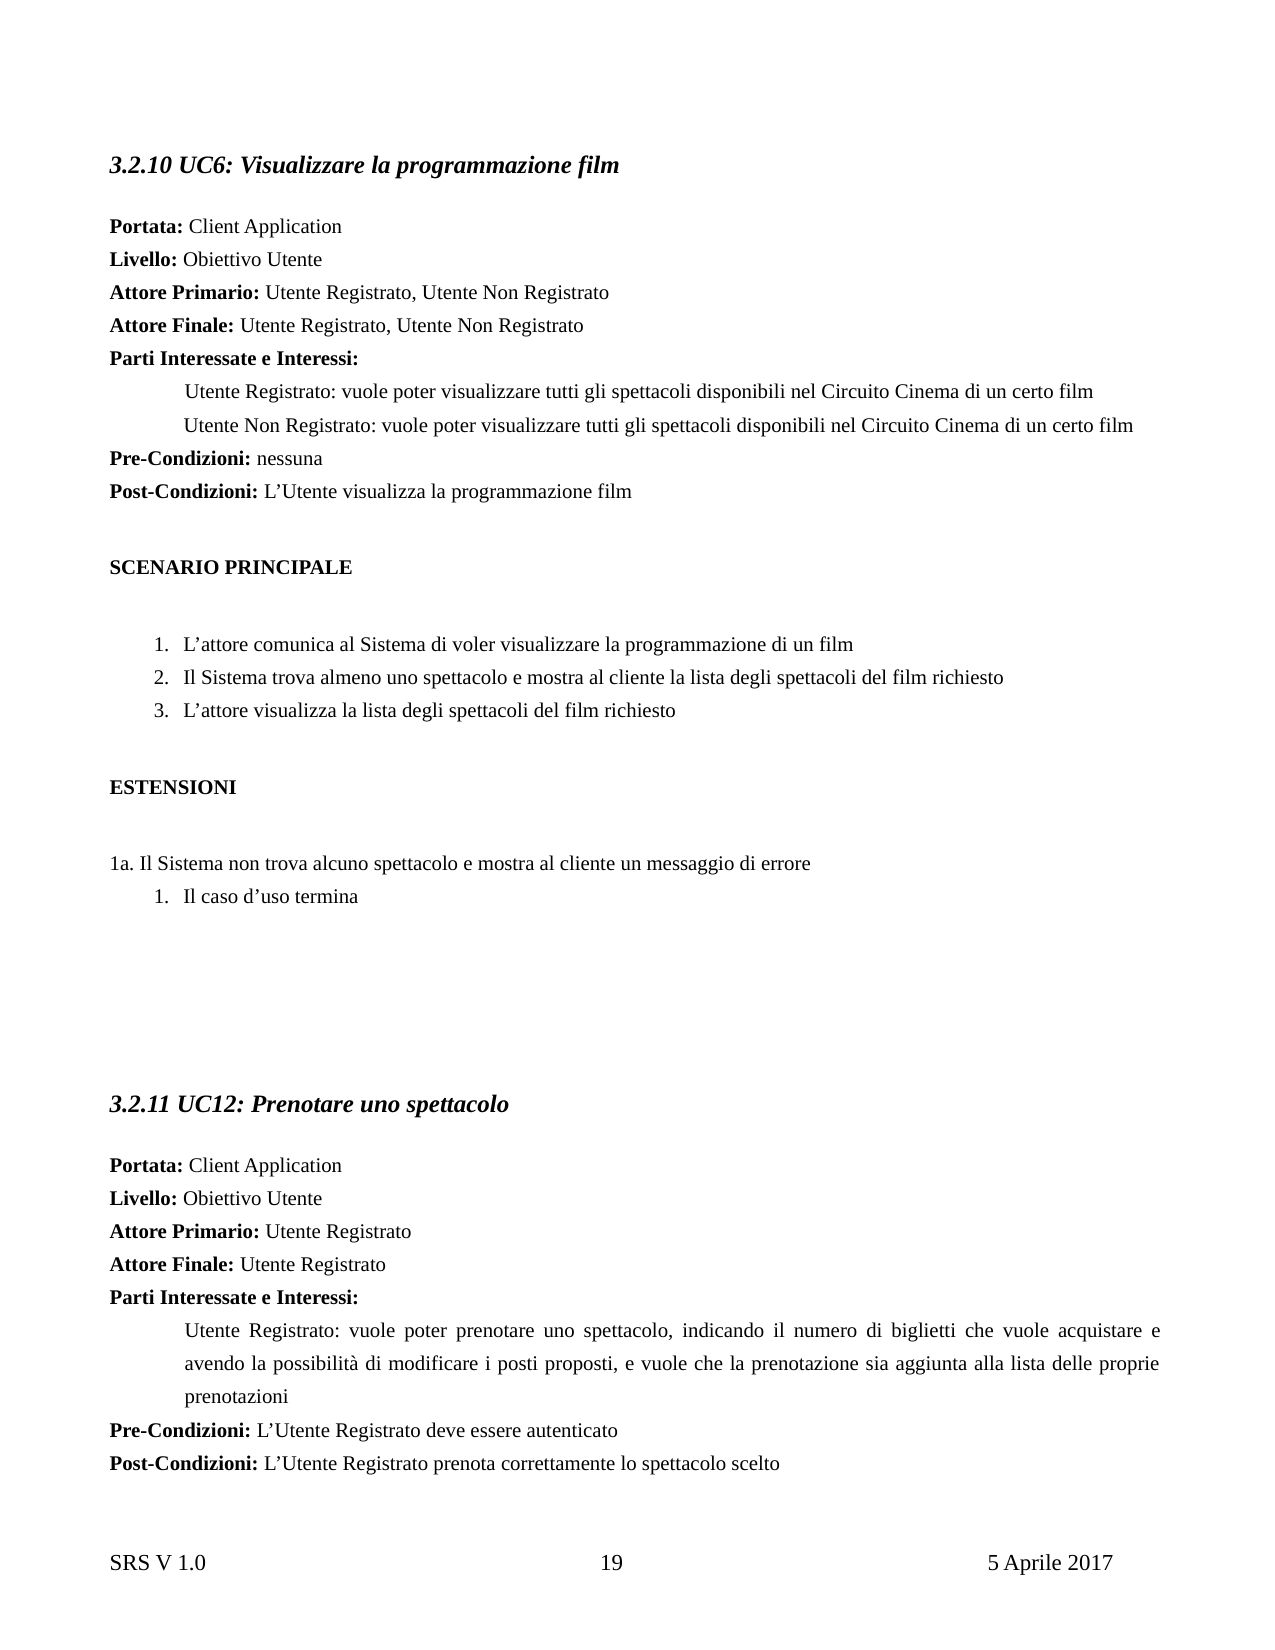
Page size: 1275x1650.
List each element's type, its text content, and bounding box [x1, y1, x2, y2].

list Il Sistema trova almeno uno spettacolo e mostra al cliente la lista degli spettacoli del film richiesto [153, 665, 1162, 689]
text Livello: Obiettivo Utente [109, 247, 1162, 271]
text Portata: Client Application [109, 214, 1162, 238]
text Utente Registrato: vuole poter visualizzare tutti gli spettacoli disponibili nel Circuito Cinema di un certo film [184, 379, 1162, 403]
list L’attore visualizza la lista degli spettacoli del film richiesto [153, 698, 1162, 722]
text Utente Non Registrato: vuole poter visualizzare tutti gli spettacoli disponibili nel Circuito Cinema di un certo film [109, 412, 1162, 437]
text Livello: Obiettivo Utente [109, 1186, 1162, 1210]
text Attore Primario: Utente Registrato, Utente Non Registrato [109, 280, 1162, 304]
text Post-Condizioni: L’Utente visualizza la programmazione film [109, 479, 1162, 503]
text Post-Condizioni: L’Utente Registrato prenota correttamente lo spettacolo scelto [109, 1451, 1162, 1475]
text Attore Finale: Utente Registrato, Utente Non Registrato [109, 313, 1162, 337]
text Attore Finale: Utente Registrato [109, 1252, 1162, 1276]
list L’attore comunica al Sistema di voler visualizzare la programmazione di un film [153, 632, 1162, 656]
text ESTENSIONI [109, 775, 1162, 799]
text Attore Primario: Utente Registrato [109, 1219, 1162, 1243]
text Parti Interessate e Interessi: [109, 1285, 1162, 1309]
text Portata: Client Application [109, 1152, 1162, 1177]
text Pre-Condizioni: L’Utente Registrato deve essere autenticato [109, 1417, 1162, 1442]
text 1a. Il Sistema non trova alcuno spettacolo e mostra al cliente un messaggio di errore [109, 851, 1162, 875]
subtitle 3.2.10 UC6: Visualizzare la programmazione film [109, 150, 1162, 179]
text SCENARIO PRINCIPALE [109, 555, 1162, 579]
list Il caso d’uso termina [153, 884, 1162, 908]
text Utente Registrato: vuole poter prenotare uno spettacolo, indicando il numero di biglietti che vuole acquistare e avendo la possibilità di modificare i posti proposti, e vuole che la prenotazione sia aggiunta alla lista delle proprie prenotazioni [184, 1318, 1162, 1408]
subtitle 3.2.11 UC12: Prenotare uno spettacolo [109, 1089, 1162, 1117]
text Pre-Condizioni: nessuna [109, 446, 1162, 470]
text Parti Interessate e Interessi: [109, 346, 1162, 370]
